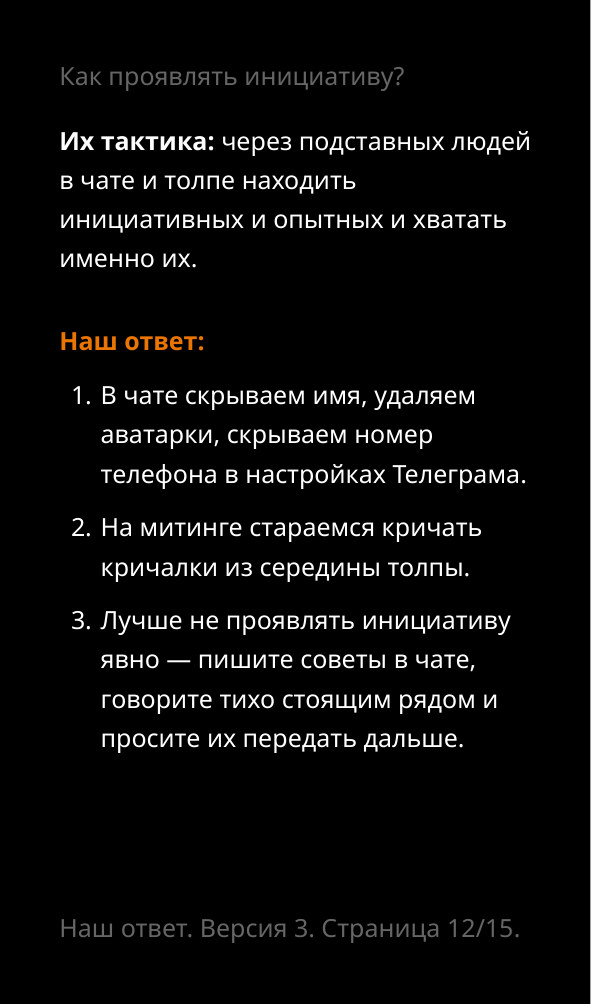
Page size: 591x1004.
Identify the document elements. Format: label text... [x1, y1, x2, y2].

list На митинге стараемся кричать кричалки из середины толпы. [71, 510, 531, 583]
text Их тактика: через подставных людей в чате и толпе находить инициативных и опытных и хватать именно их. [59, 123, 531, 275]
list Лучше не проявлять инициативу явно — пишите советы в чате, говорите тихо стоящим рядом и просите их передать дальше. [71, 603, 531, 754]
subtitle Как проявлять инициативу? [59, 59, 531, 93]
text Наш ответ: [59, 324, 531, 358]
list В чате скрываем имя, удаляем аватарки, скрываем номер телефона в настройках Телеграма. [71, 378, 531, 490]
